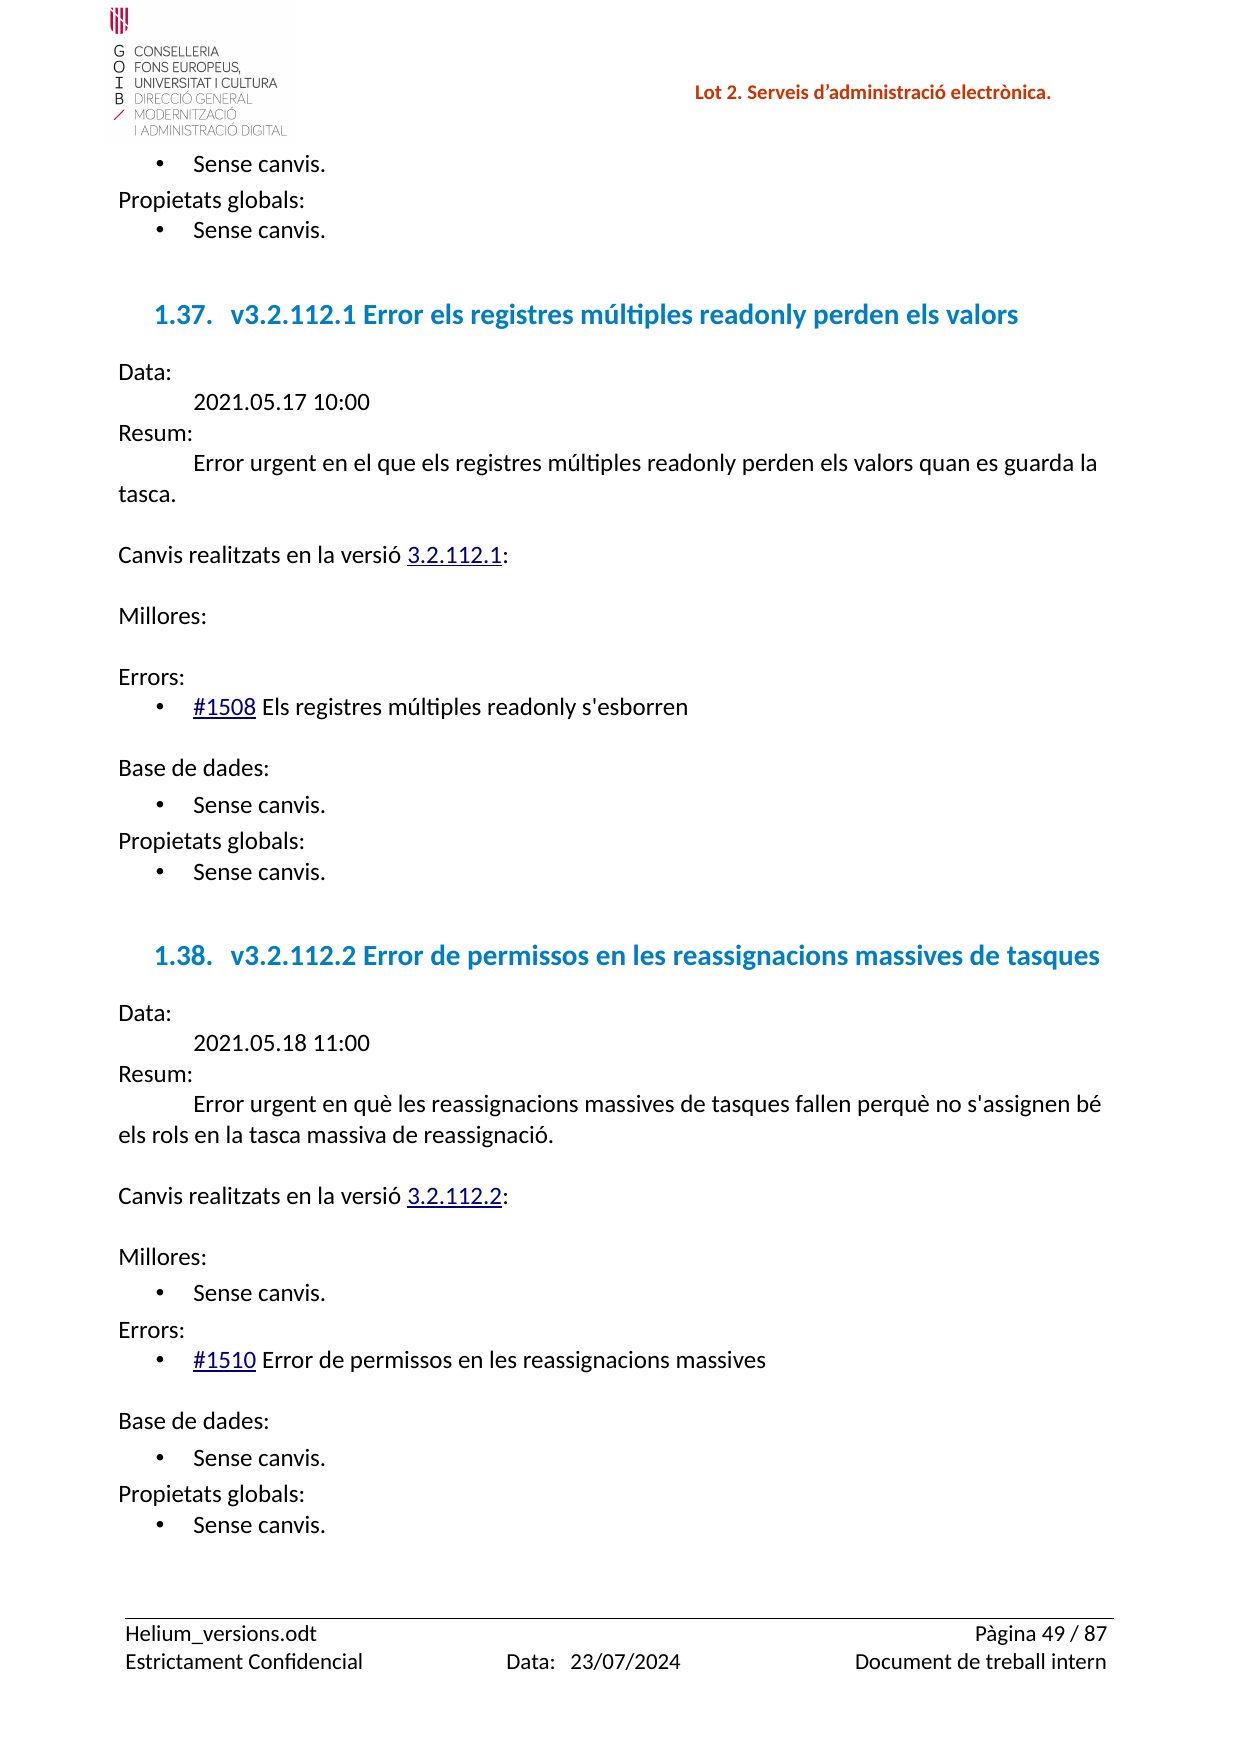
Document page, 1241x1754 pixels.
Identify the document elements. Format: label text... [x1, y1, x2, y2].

text Millores: [118, 600, 1122, 630]
picture [100, 0, 297, 144]
list Sense canvis. [156, 856, 1122, 886]
text Errors: [118, 1314, 1122, 1344]
text Error urgent en què les reassignacions massives de tasques fallen perquè no s'assignen bé els rols en la tasca massiva de reassignació. [118, 1088, 1122, 1149]
text Data: [118, 356, 1122, 386]
text 2021.05.18 11:00 [118, 1027, 1122, 1058]
list Sense canvis. [156, 1509, 1122, 1539]
list #1508 Els registres múltiples readonly s'esborren [156, 691, 1122, 722]
text Canvis realitzats en la versió 3.2.112.1: [118, 539, 1122, 569]
text 2021.05.17 10:00 [118, 386, 1122, 417]
list Sense canvis. [156, 148, 1122, 178]
text Propietats globals: [118, 184, 1122, 215]
list #1510 Error de permissos en les reassignacions massives [156, 1344, 1122, 1375]
list Sense canvis. [156, 215, 1122, 245]
text Resum: [118, 1058, 1122, 1088]
text Error urgent en el que els registres múltiples readonly perden els valors quan es guarda la tasca. [118, 447, 1122, 508]
list Sense canvis. [156, 1442, 1122, 1472]
subtitle v3.2.112.1 Error els registres múltiples readonly perden els valors [153, 296, 1122, 332]
text Canvis realitzats en la versió 3.2.112.2: [118, 1180, 1122, 1210]
subtitle v3.2.112.2 Error de permissos en les reassignacions massives de tasques [153, 937, 1122, 973]
list Sense canvis. [156, 789, 1122, 819]
text Base de dades: [118, 1405, 1122, 1436]
text Data: [118, 997, 1122, 1027]
list Sense canvis. [156, 1277, 1122, 1308]
text Propietats globals: [118, 825, 1122, 856]
text Propietats globals: [118, 1478, 1122, 1509]
text Resum: [118, 417, 1122, 447]
text Errors: [118, 661, 1122, 691]
text Base de dades: [118, 752, 1122, 783]
text Millores: [118, 1241, 1122, 1271]
